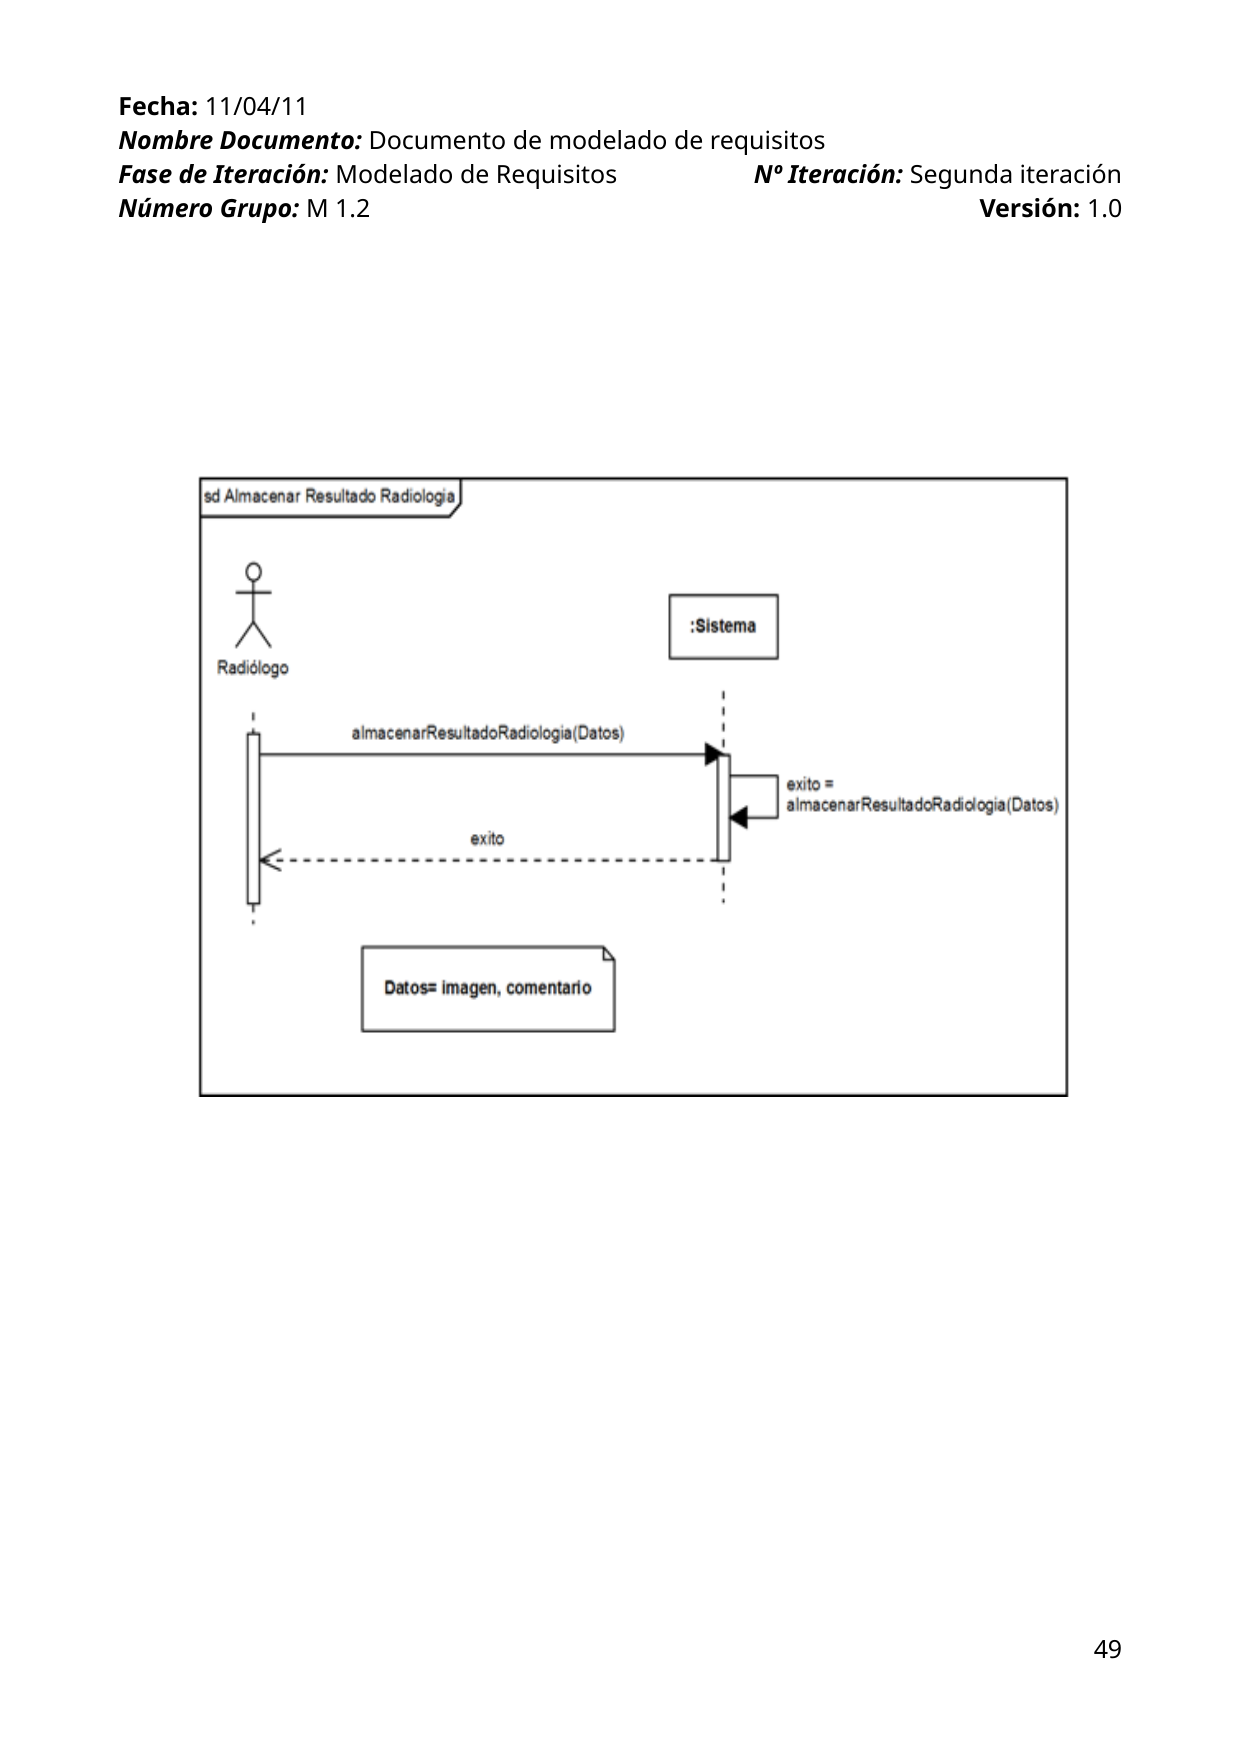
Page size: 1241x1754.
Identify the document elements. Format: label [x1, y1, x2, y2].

picture [198, 476, 1069, 1097]
